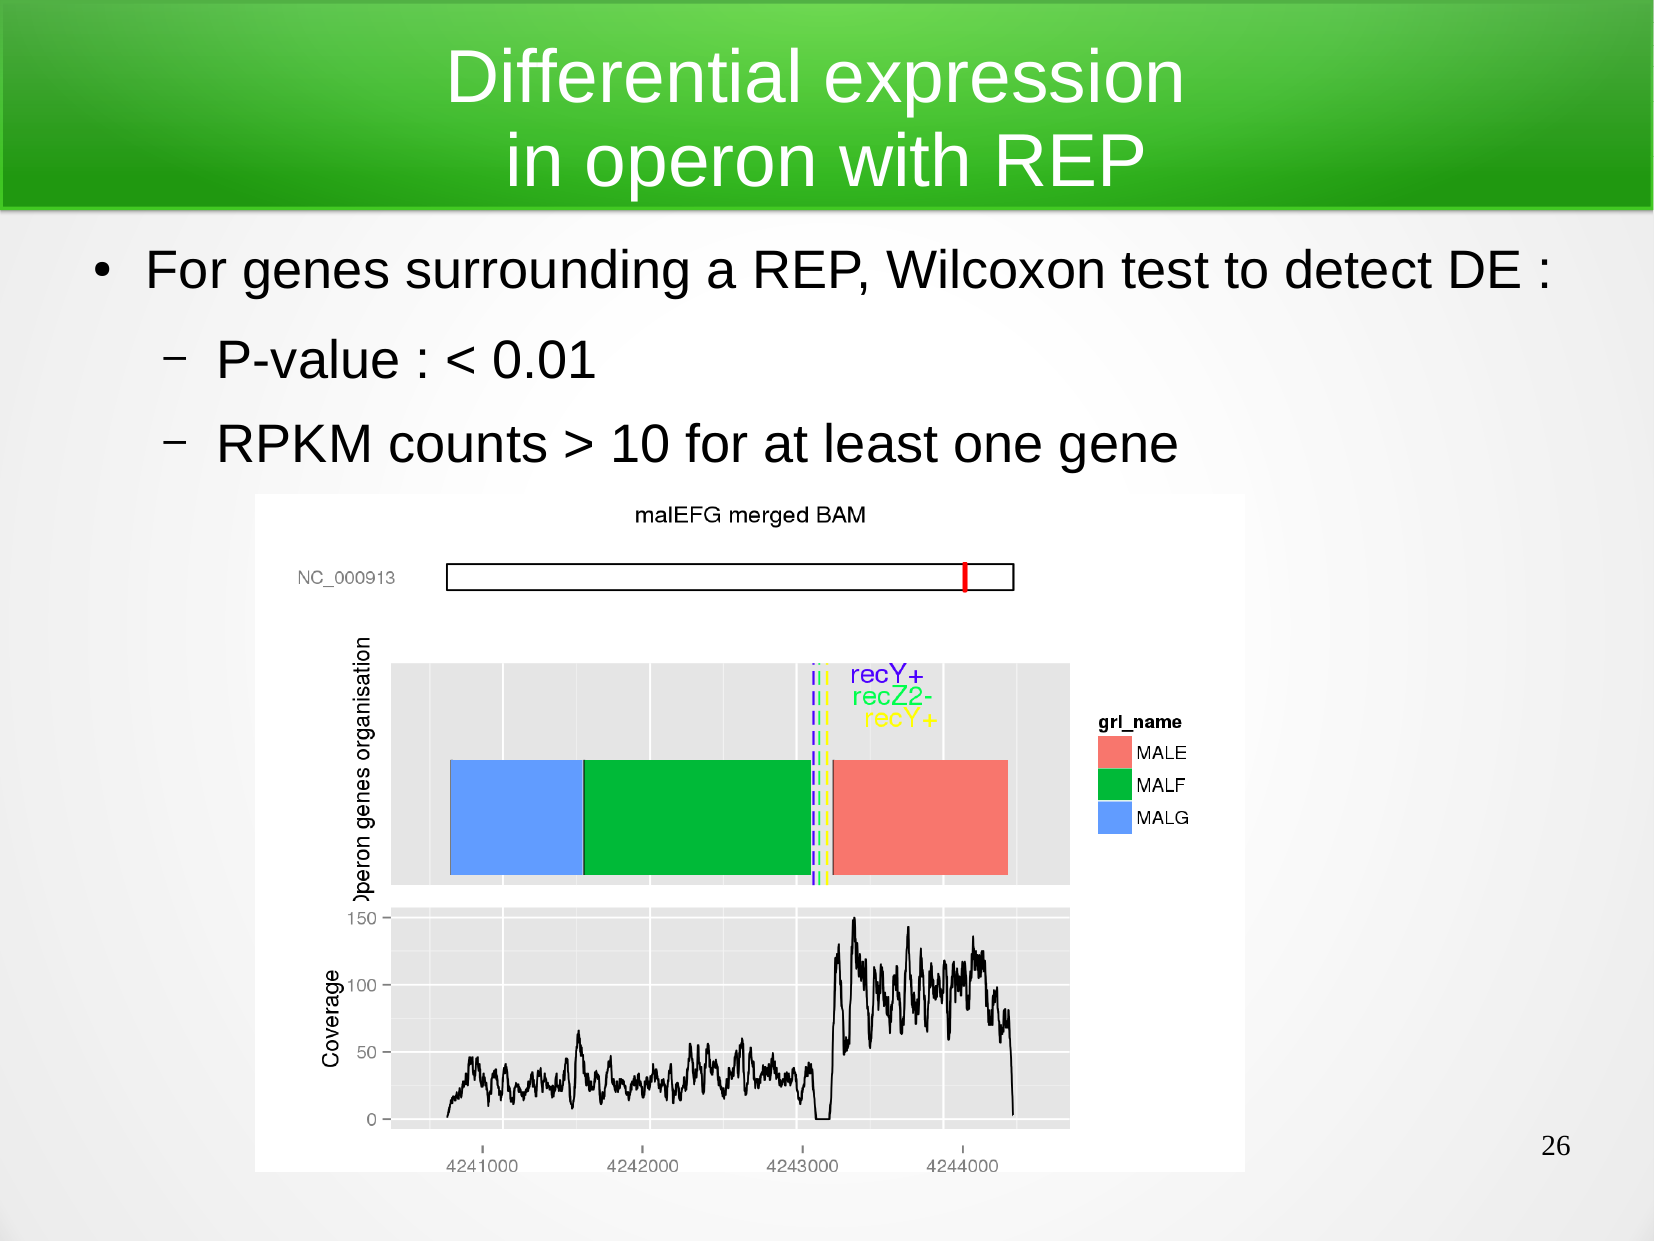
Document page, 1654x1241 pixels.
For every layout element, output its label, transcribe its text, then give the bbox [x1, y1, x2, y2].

list For genes surrounding a REP, Wilcoxon test to detect DE : P-value : < 0.01 RPKM counts > 10 for at least one gene [75, 240, 1564, 1201]
title Differential expression in operon with REP [82, 34, 1571, 203]
